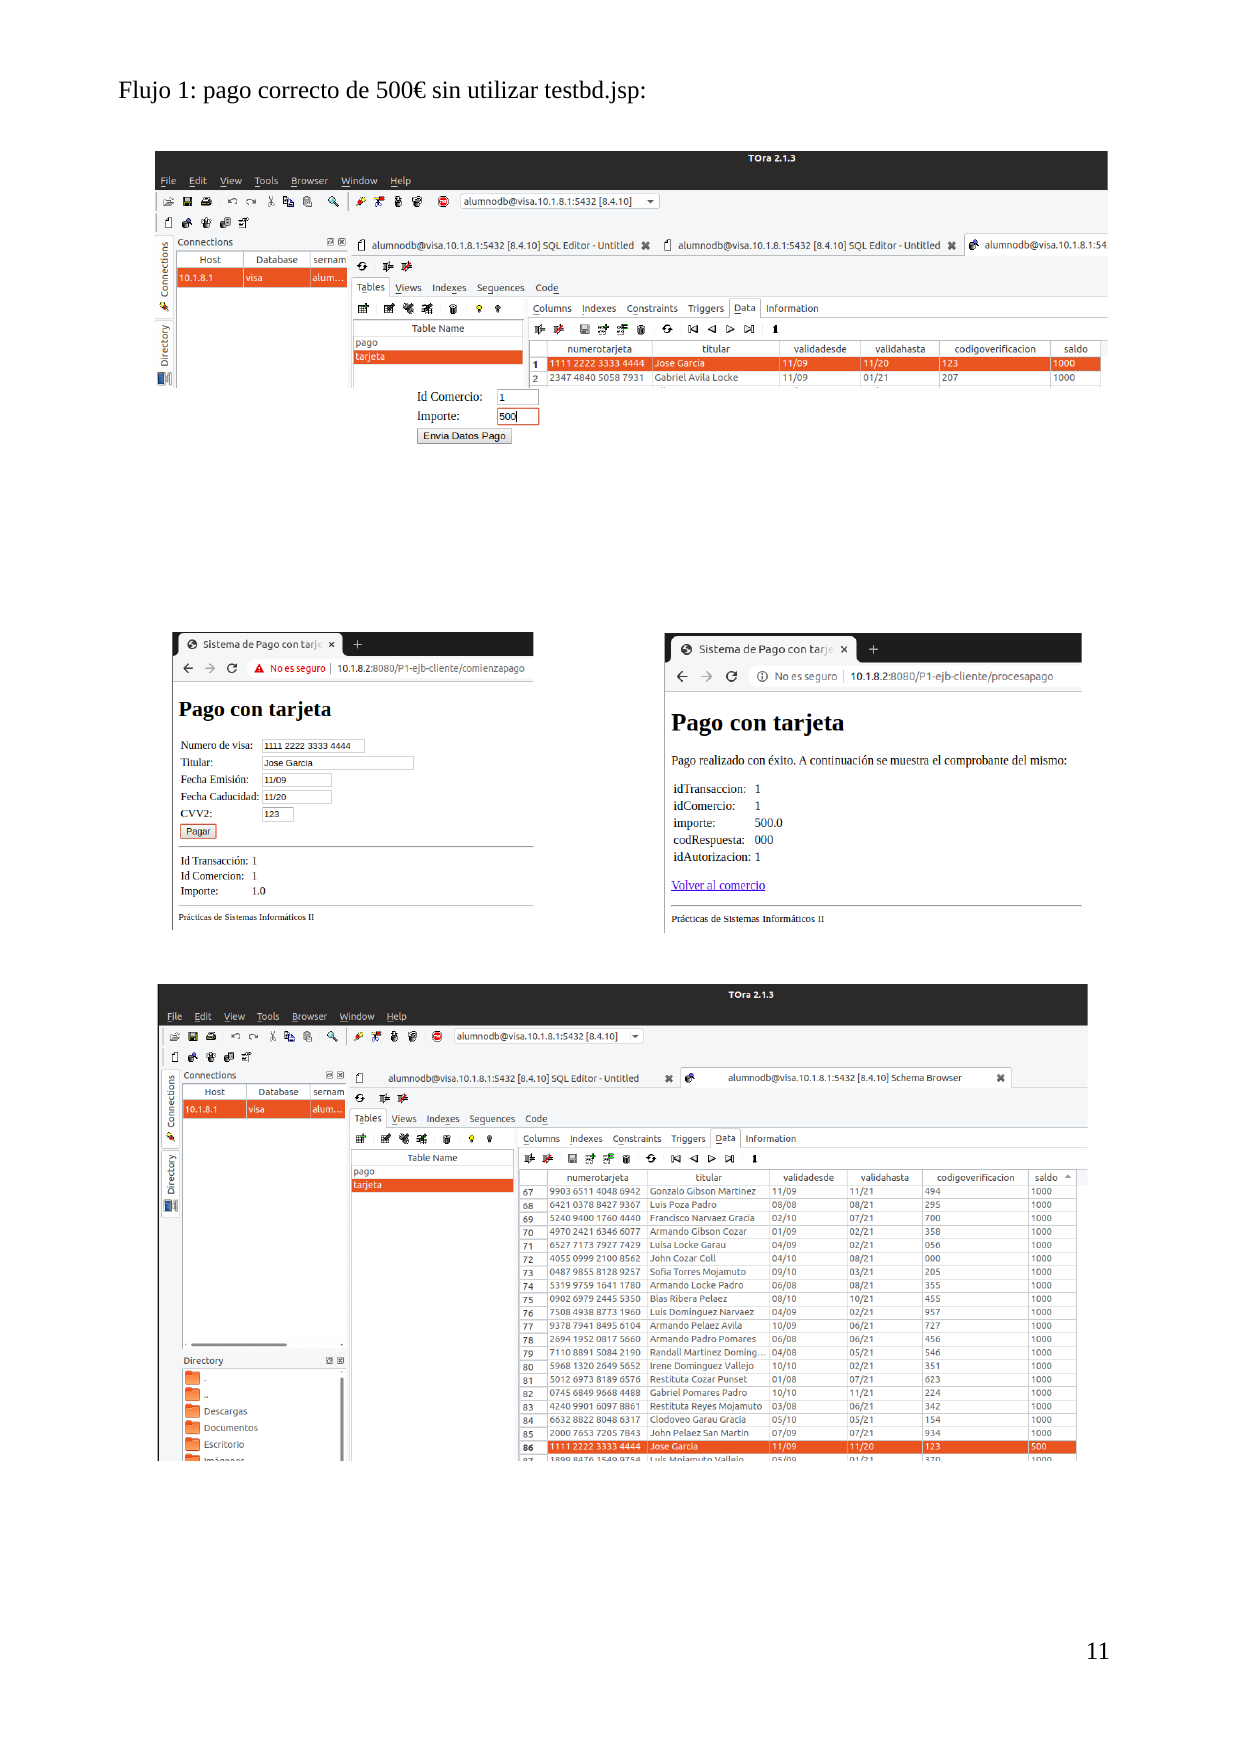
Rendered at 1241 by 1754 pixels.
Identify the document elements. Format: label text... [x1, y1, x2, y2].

text Flujo 1: pago correcto de 500€ sin utilizar testbd.jsp: [118, 75, 1122, 104]
